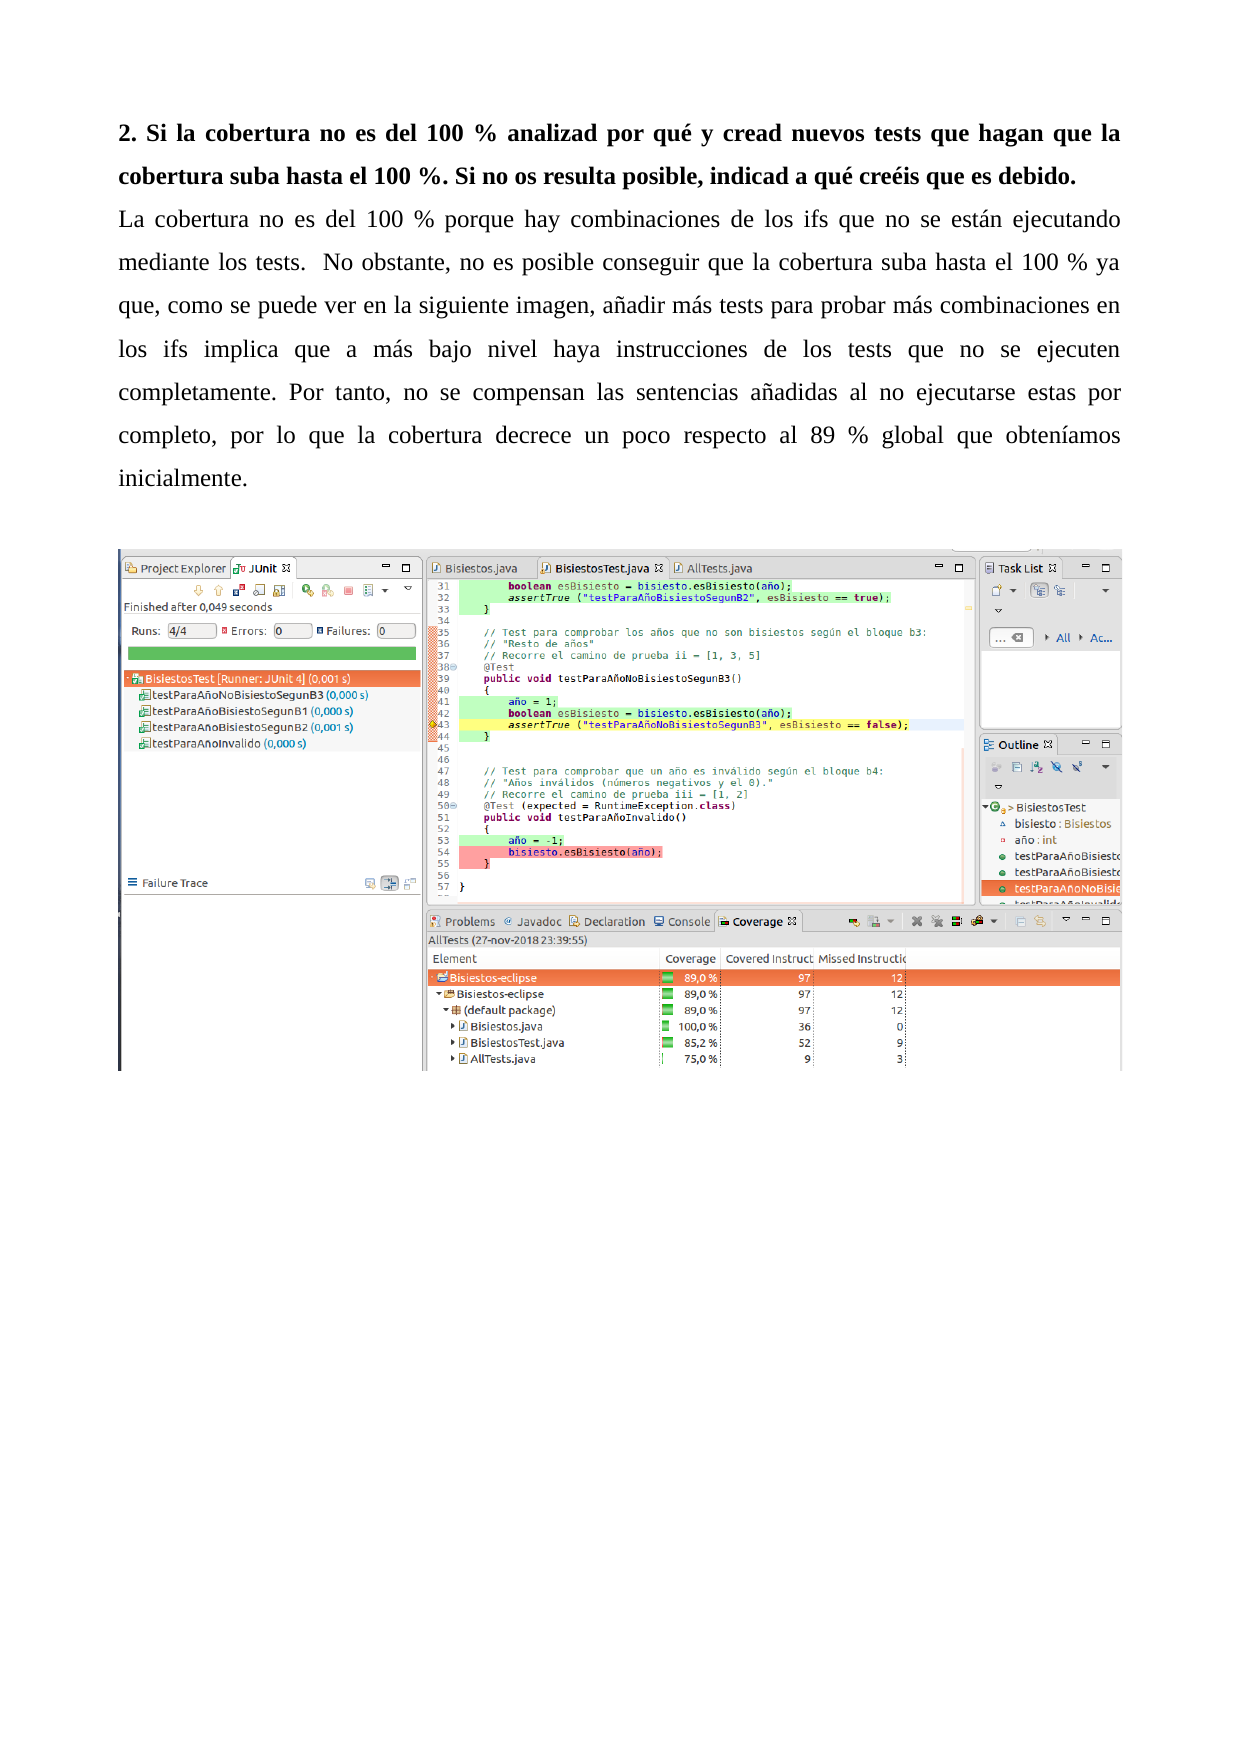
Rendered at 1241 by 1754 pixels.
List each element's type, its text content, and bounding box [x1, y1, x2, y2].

picture [118, 549, 1123, 1071]
text La cobertura no es del 100 % porque hay combinaciones de los ifs que no se están ejecutando mediante los tests. No obstante, no es posible conseguir que la cobertura suba hasta el 100 % ya que, como se puede ver en la siguiente imagen, añadir más tests para probar más combinaciones en los ifs implica que a más bajo nivel haya instrucciones de los tests que no se ejecuten completamente. Por tanto, no se compensan las sentencias añadidas al no ejecutarse estas por completo, por lo que la cobertura decrece un poco respecto al 89 % global que obteníamos inicialmente. [118, 204, 1122, 492]
text 2. Si la cobertura no es del 100 % analizad por qué y cread nuevos tests que hagan que la cobertura suba hasta el 100 %. Si no os resulta posible, indicad a qué creéis que es debido. [118, 118, 1122, 190]
